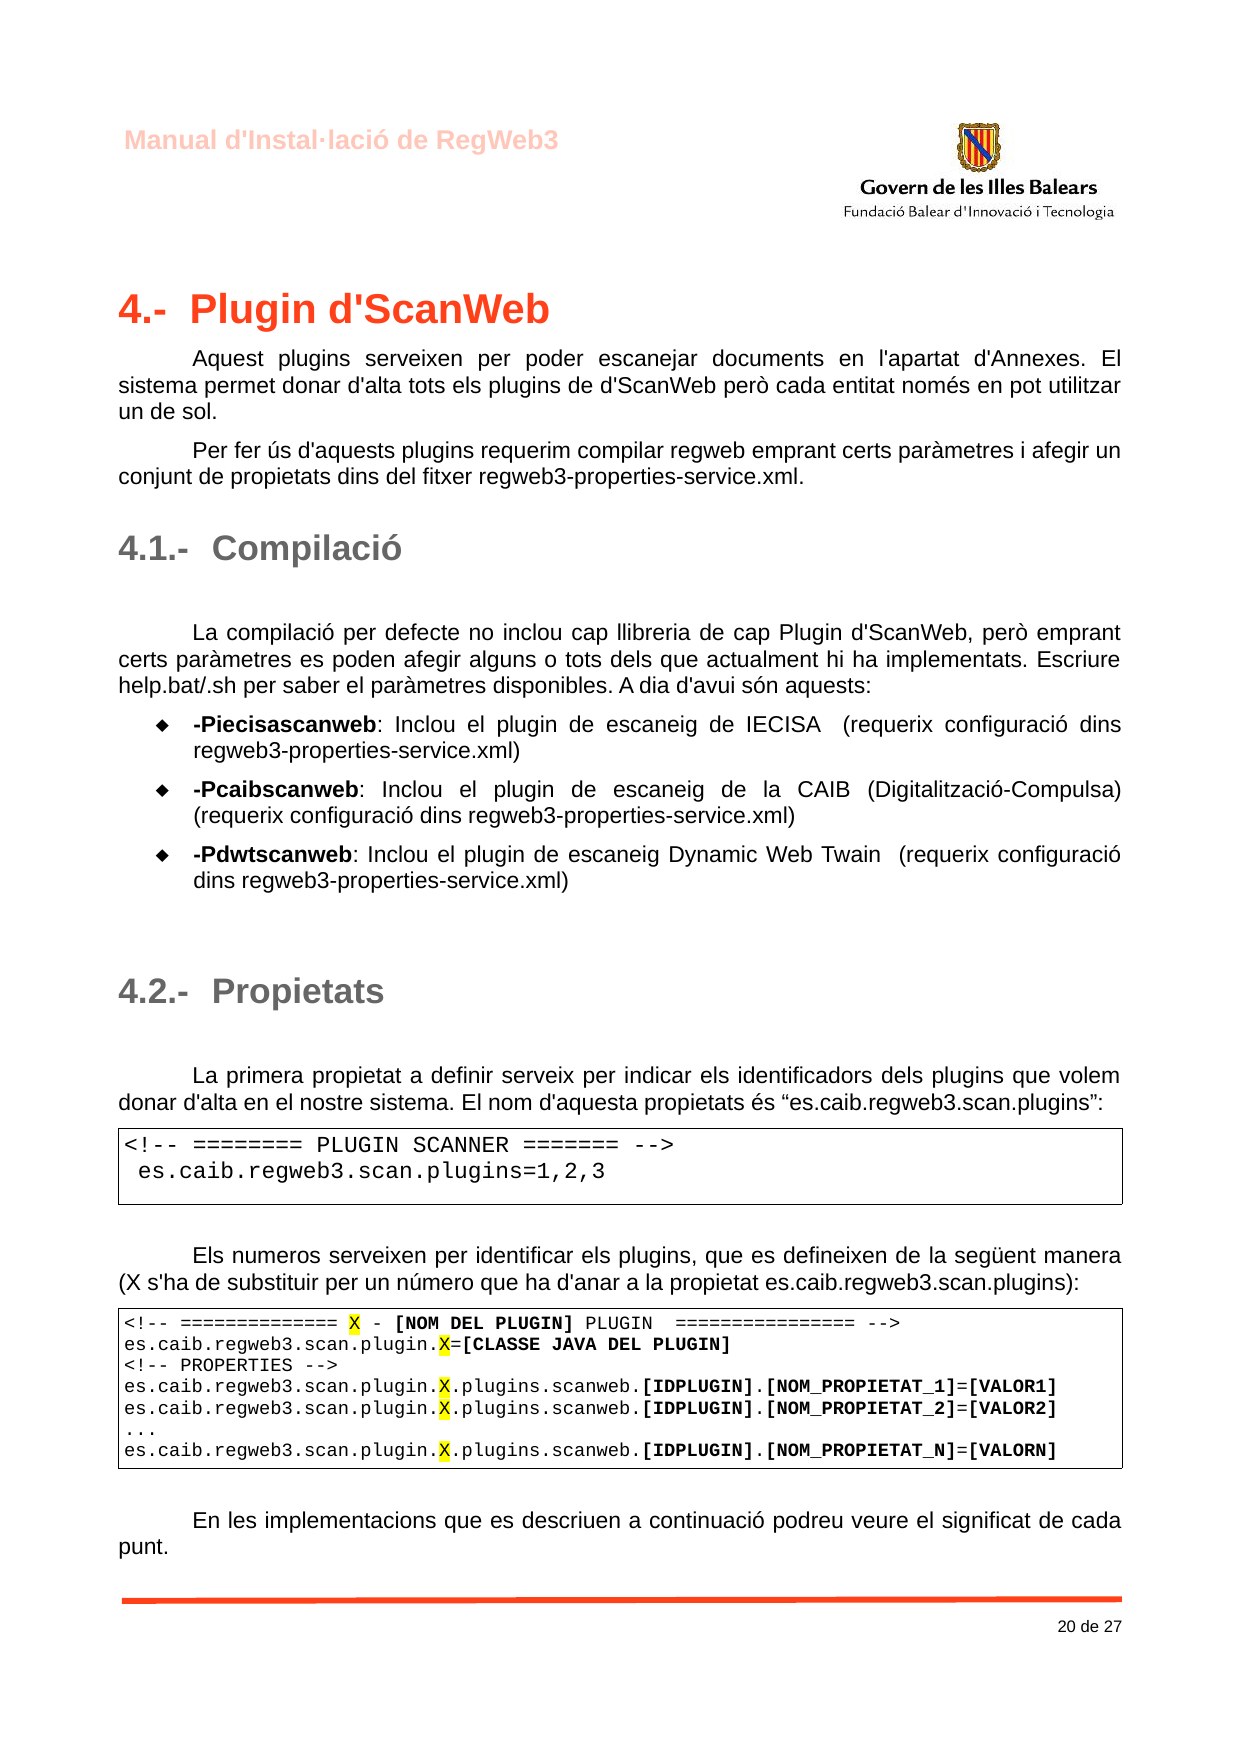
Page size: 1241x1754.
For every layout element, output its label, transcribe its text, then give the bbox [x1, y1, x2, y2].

table_header <!-- ============== X - [NOM DEL PLUGIN] PLUGIN ================ --> es.caib.regweb3.scan.plugin.X=[CLASSE JAVA DEL PLUGIN] <!-- PROPERTIES --> es.caib.regweb3.scan.plugin.X.plugins.scanweb.[IDPLUGIN].[NOM_PROPIETAT_1]=[VALOR1] es.caib.regweb3.scan.plugin.X.plugins.scanweb.[IDPLUGIN].[NOM_PROPIETAT_2]=[VALOR2] ... es.caib.regweb3.scan.plugin.X.plugins.scanweb.[IDPLUGIN].[NOM_PROPIETAT_N]=[VALORN] [119, 1309, 1122, 1468]
list -Piecisascanweb: Inclou el plugin de escaneig de IECISA (requerix configuració dins regweb3-properties-service.xml) [156, 711, 1122, 763]
text Per fer ús d'aquests plugins requerim compilar regweb emprant certs paràmetres i afegir un conjunt de propietats dins del fitxer regweb3-properties-service.xml. [118, 437, 1122, 489]
text Els numeros serveixen per identificar els plugins, que es defineixen de la següent manera (X s'ha de substituir per un número que ha d'anar a la propietat es.caib.regweb3.scan.plugins): [118, 1242, 1122, 1295]
text La primera propietat a definir serveix per indicar els identificadors dels plugins que volem donar d'alta en el nostre sistema. El nom d'aquesta propietats és “es.caib.regweb3.scan.plugins”: [118, 1062, 1122, 1115]
picture [840, 123, 1117, 220]
table_header <!-- ======== PLUGIN SCANNER ======= --> es.caib.regweb3.scan.plugins=1,2,3 [119, 1129, 1122, 1203]
subtitle Plugin d'ScanWeb [118, 285, 1122, 333]
text Aquest plugins serveixen per poder escanejar documents en l'apartat d'Annexes. El sistema permet donar d'alta tots els plugins de d'ScanWeb però cada entitat només en pot utilitzar un de sol. [118, 345, 1122, 424]
text La compilació per defecte no inclou cap llibreria de cap Plugin d'ScanWeb, però emprant certs paràmetres es poden afegir alguns o tots dels que actualment hi ha implementats. Escriure help.bat/.sh per saber el paràmetres disponibles. A dia d'avui són aquests: [118, 619, 1122, 698]
text En les implementacions que es descriuen a continuació podreu veure el significat de cada punt. [118, 1507, 1122, 1559]
subtitle Propietats [118, 970, 1122, 1011]
list -Pcaibscanweb: Inclou el plugin de escaneig de la CAIB (Digitalització-Compulsa) (requerix configuració dins regweb3-properties-service.xml) [156, 776, 1122, 829]
list -Pdwtscanweb: Inclou el plugin de escaneig Dynamic Web Twain (requerix configuració dins regweb3-properties-service.xml) [156, 841, 1122, 894]
subtitle Compilació [118, 527, 1122, 568]
